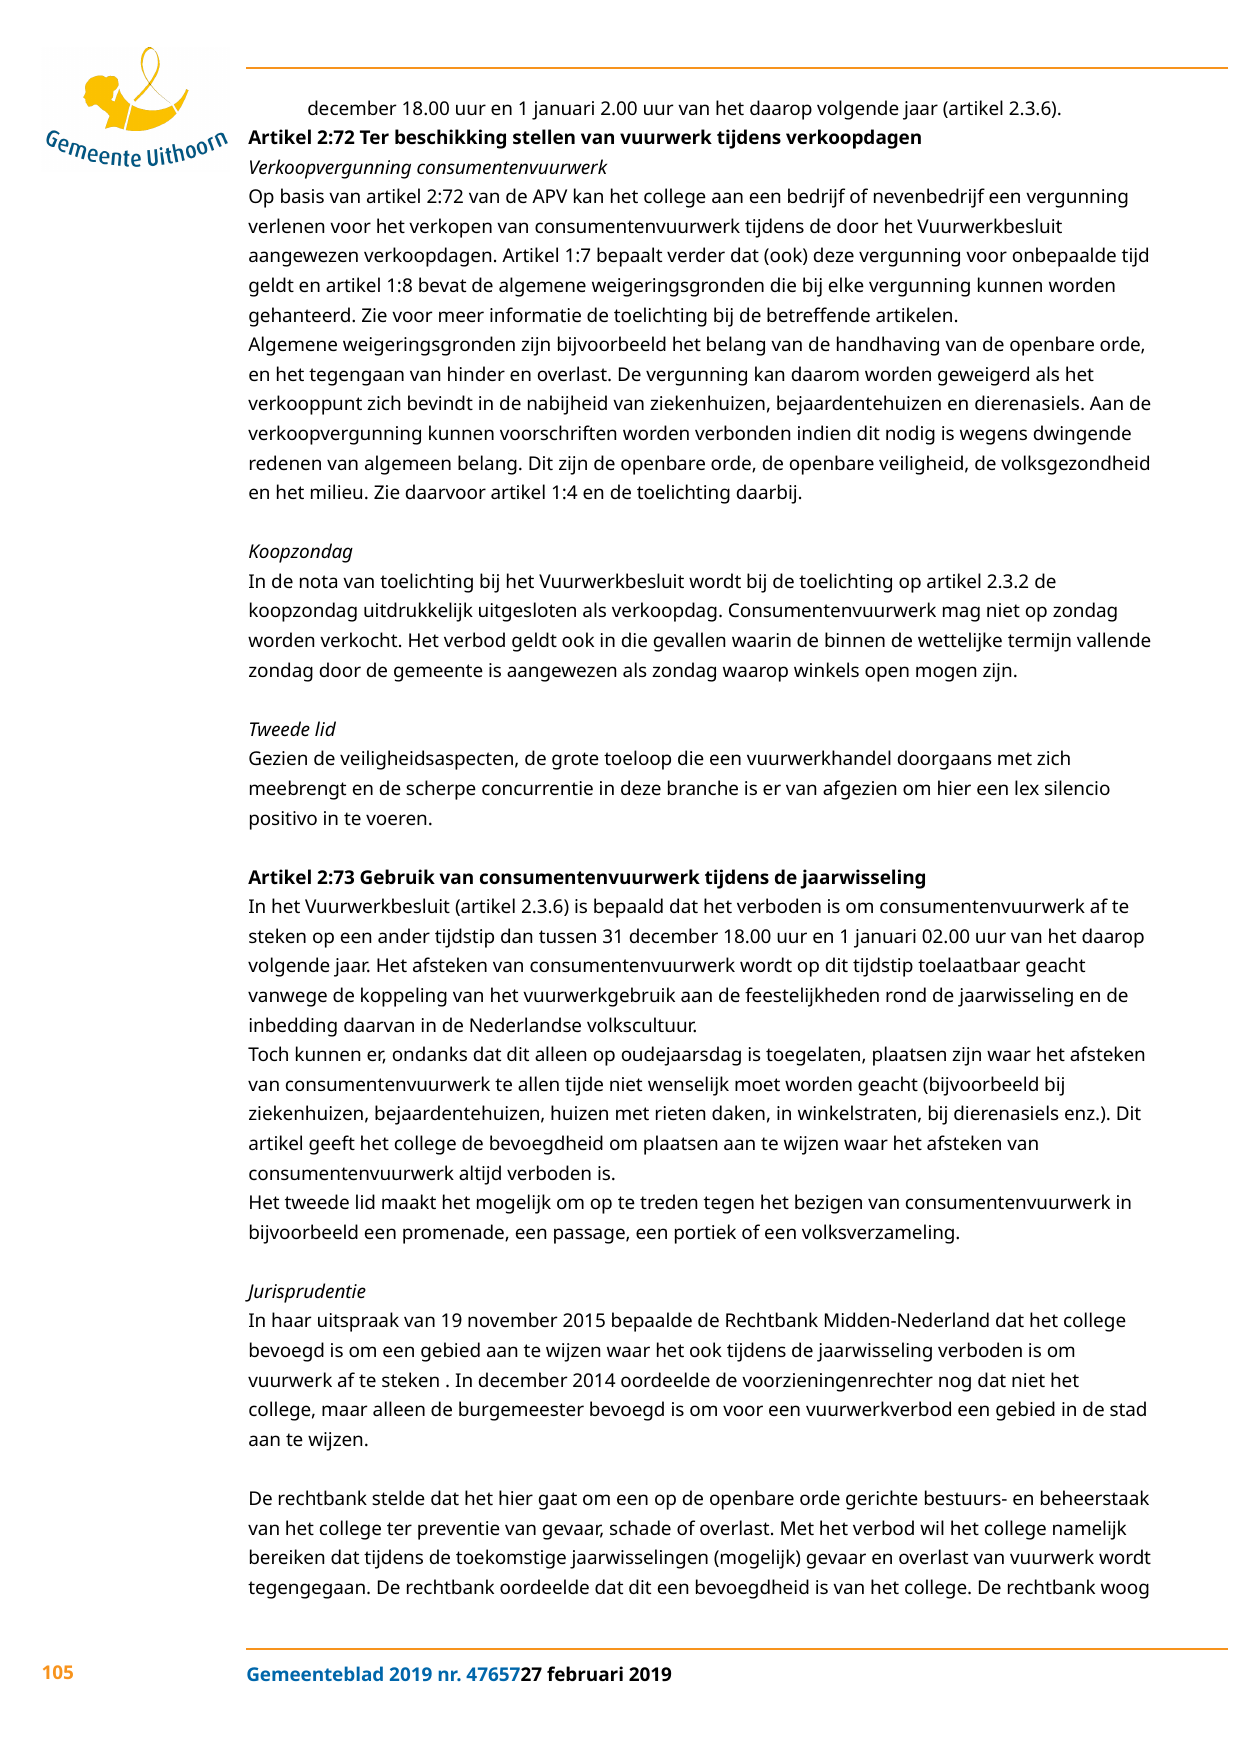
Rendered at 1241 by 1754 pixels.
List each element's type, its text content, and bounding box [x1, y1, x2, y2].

picture [41, 47, 231, 172]
text Tweede lid [248, 716, 1152, 742]
text Op basis van artikel 2:72 van de APV kan het college aan een bedrijf of nevenbedrijf een vergunning verlenen voor het verkopen van consumentenvuurwerk tijdens de door het Vuurwerkbesluit aangewezen verkoopdagen. Artikel 1:7 bepaalt verder dat (ook) deze vergunning voor onbepaalde tijd geldt en artikel 1:8 bevat de algemene weigeringsgronden die bij elke vergunning kunnen worden gehanteerd. Zie voor meer informatie de toelichting bij de betreffende artikelen. [248, 183, 1152, 328]
text Toch kunnen er, ondanks dat dit alleen op oudejaarsdag is toegelaten, plaatsen zijn waar het afsteken van consumentenvuurwerk te allen tijde niet wenselijk moet worden geacht (bijvoorbeeld bij ziekenhuizen, bejaardentehuizen, huizen met rieten daken, in winkelstraten, bij dierenasiels enz.). Dit artikel geeft het college de bevoegdheid om plaatsen aan te wijzen waar het afsteken van consumentenvuurwerk altijd verboden is. [248, 1041, 1152, 1186]
text In het Vuurwerkbesluit (artikel 2.3.6) is bepaald dat het verboden is om consumentenvuurwerk af te steken op een ander tijdstip dan tussen 31 december 18.00 uur en 1 januari 02.00 uur van het daarop volgende jaar. Het afsteken van consumentenvuurwerk wordt op dit tijdstip toelaatbaar geacht vanwege de koppeling van het vuurwerkgebruik aan de feestelijkheden rond de jaarwisseling en de inbedding daarvan in de Nederlandse volkscultuur. [248, 893, 1152, 1038]
text De rechtbank stelde dat het hier gaat om een op de openbare orde gerichte bestuurs- en beheerstaak van het college ter preventie van gevaar, schade of overlast. Met het verbod wil het college namelijk bereiken dat tijdens de toekomstige jaarwisselingen (mogelijk) gevaar en overlast van vuurwerk wordt tegengegaan. De rechtbank oordeelde dat dit een bevoegdheid is van het college. De rechtbank woog [248, 1485, 1152, 1600]
text Het tweede lid maakt het mogelijk om op te treden tegen het bezigen van consumentenvuurwerk in bijvoorbeeld een promenade, een passage, een portiek of een volksverzameling. [248, 1189, 1152, 1245]
text In de nota van toelichting bij het Vuurwerkbesluit wordt bij de toelichting op artikel 2.3.2 de koopzondag uitdrukkelijk uitgesloten als verkoopdag. Consumentenvuurwerk mag niet op zondag worden verkocht. Het verbod geldt ook in die gevallen waarin de binnen de wettelijke termijn vallende zondag door de gemeente is aangewezen als zondag waarop winkels open mogen zijn. [248, 568, 1152, 683]
text In haar uitspraak van 19 november 2015 bepaalde de Rechtbank Midden-Nederland dat het college bevoegd is om een gebied aan te wijzen waar het ook tijdens de jaarwisseling verboden is om vuurwerk af te steken . In december 2014 oordeelde de voorzieningenrechter nog dat niet het college, maar alleen de burgemeester bevoegd is om voor een vuurwerkverbod een gebied in de stad aan te wijzen. [248, 1308, 1152, 1452]
text Gezien de veiligheidsaspecten, de grote toeloop die een vuurwerkhandel doorgaans met zich meebrengt en de scherpe concurrentie in deze branche is er van afgezien om hier een lex silencio positivo in te voeren. [248, 746, 1152, 831]
text Verkoopvergunning consumentenvuurwerk [248, 154, 1152, 180]
text Koopzondag [248, 538, 1152, 564]
text Jurisprudentie [248, 1278, 1152, 1304]
text Artikel 2:73 Gebruik van consumentenvuurwerk tijdens de jaarwisseling [248, 864, 1152, 890]
text Algemene weigeringsgronden zijn bijvoorbeeld het belang van de handhaving van de openbare orde, en het tegengaan van hinder en overlast. De vergunning kan daarom worden geweigerd als het verkooppunt zich bevindt in de nabijheid van ziekenhuizen, bejaardentehuizen en dierenasiels. Aan de verkoopvergunning kunnen voorschriften worden verbonden indien dit nodig is wegens dwingende redenen van algemeen belang. Dit zijn de openbare orde, de openbare veiligheid, de volksgezondheid en het milieu. Zie daarvoor artikel 1:4 en de toelichting daarbij. [248, 331, 1152, 505]
text Artikel 2:72 Ter beschikking stellen van vuurwerk tijdens verkoopdagen [248, 124, 1152, 150]
list december 18.00 uur en 1 januari 2.00 uur van het daarop volgende jaar (artikel 2.3.6). [248, 95, 1152, 121]
